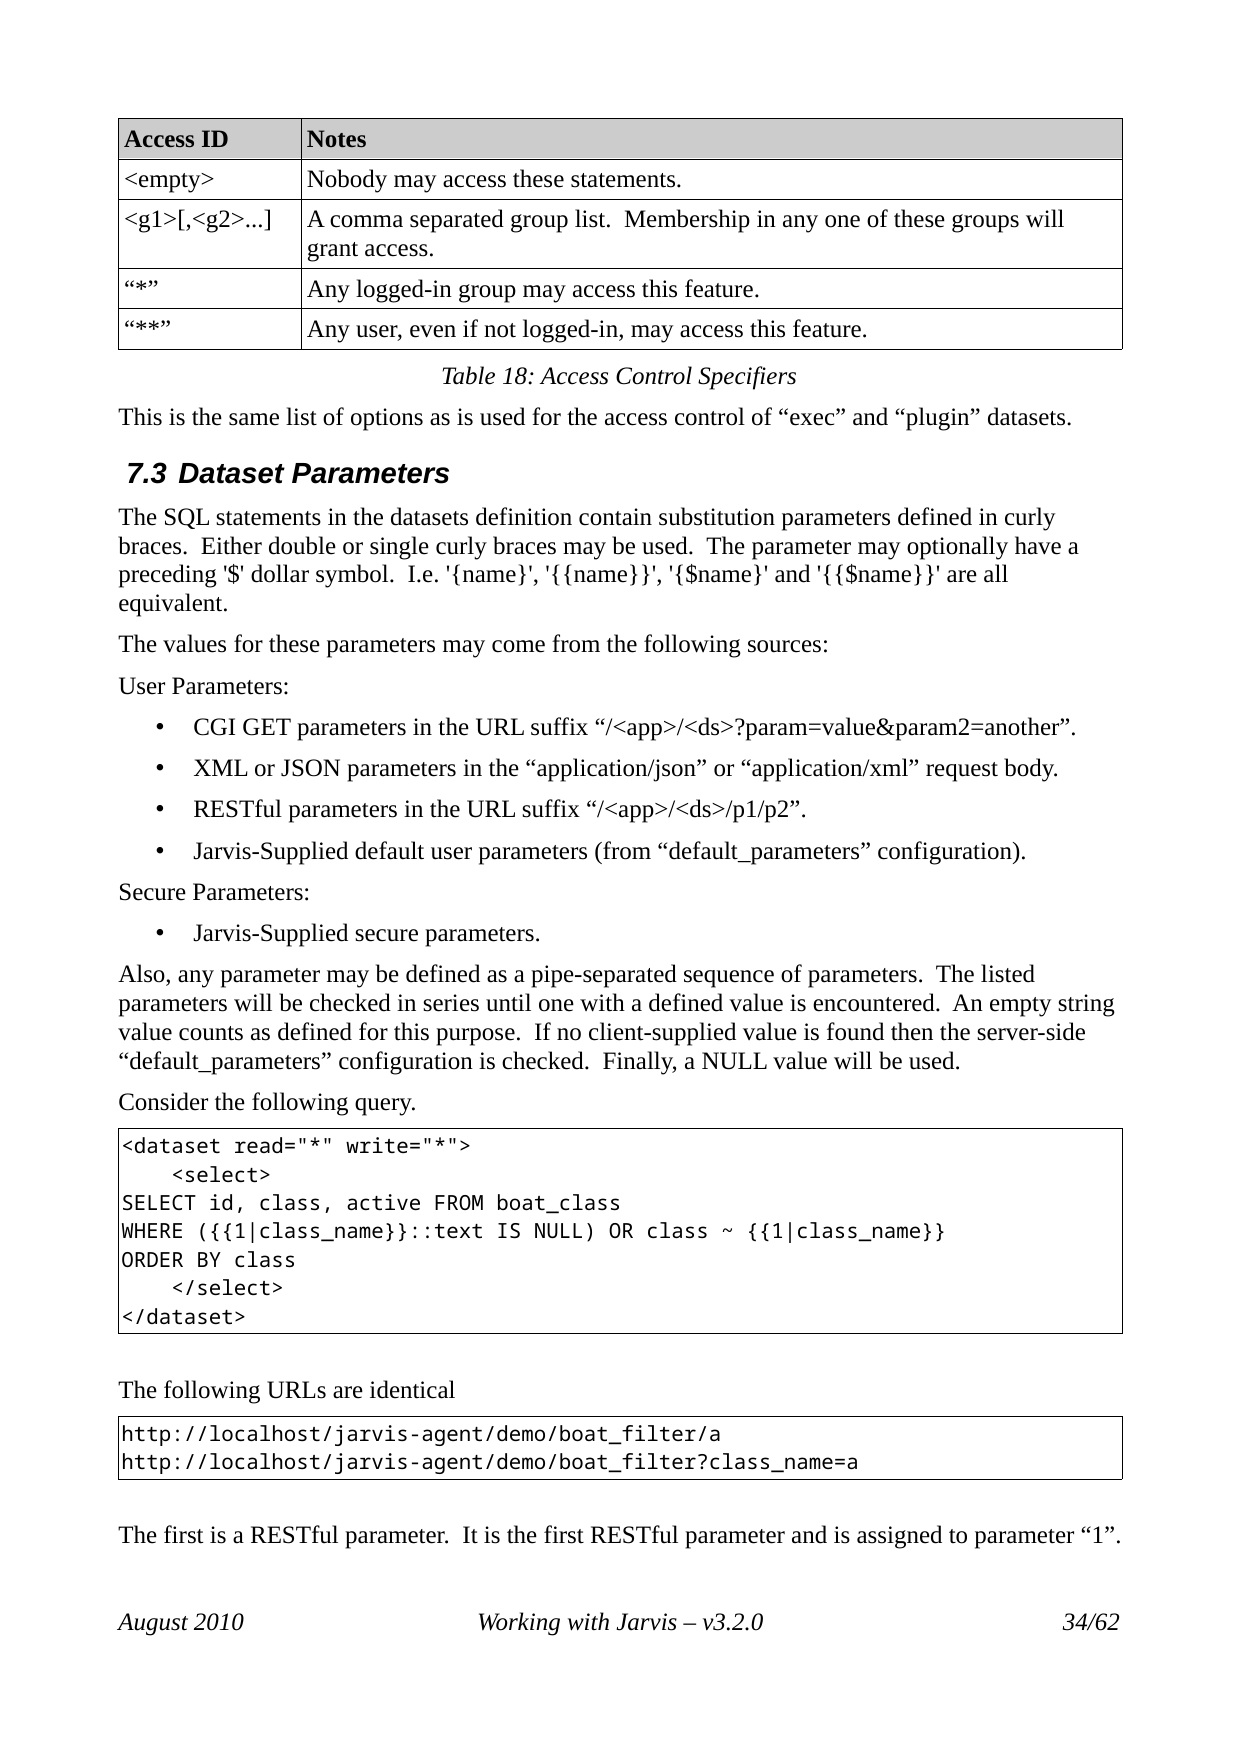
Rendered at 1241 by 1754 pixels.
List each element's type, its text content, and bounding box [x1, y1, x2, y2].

list Jarvis-Supplied secure parameters. [156, 918, 1122, 947]
table_cell Nobody may access these statements. [302, 160, 1122, 199]
text WHERE ({{1|class_name}}::text IS NULL) OR class ~ {{1|class_name}} [119, 1214, 1122, 1242]
list Jarvis-Supplied default user parameters (from “default_parameters” configuration). [156, 836, 1122, 864]
list XML or JSON parameters in the “application/json” or “application/xml” request body. [156, 753, 1122, 782]
text </dataset> [119, 1299, 1122, 1333]
text The following URLs are identical [118, 1375, 1122, 1403]
text <select> [119, 1157, 1122, 1185]
table_cell <empty> [119, 160, 301, 199]
text The first is a RESTful parameter. It is the first RESTful parameter and is assigned to parameter “1”. [118, 1520, 1122, 1549]
table_cell “*” [119, 269, 301, 308]
text The SQL statements in the datasets definition contain substitution parameters defined in curly braces. Either double or single curly braces may be used. The parameter may optionally have a preceding '$' dollar symbol. I.e. '{name}', '{{name}}', '{$name}' and '{{$name}}' are all equivalent. [118, 502, 1122, 617]
table_cell Any user, even if not logged-in, may access this feature. [302, 309, 1122, 348]
text http://localhost/jarvis-agent/demo/boat_filter?class_name=a [119, 1444, 1122, 1479]
list CGI GET parameters in the URL suffix “/<app>/<ds>?param=value&param2=another”. [156, 712, 1122, 741]
text <dataset read="*" write="*"> [119, 1129, 1122, 1157]
table_header Notes [302, 119, 1122, 158]
table_cell A comma separated group list. Membership in any one of these groups will grant access. [302, 200, 1122, 268]
text http://localhost/jarvis-agent/demo/boat_filter/a [119, 1417, 1122, 1444]
text Table 18: Access Control Specifiers [118, 361, 1122, 390]
text The values for these parameters may come from the following sources: [118, 629, 1122, 658]
table_cell “**” [119, 309, 301, 348]
text ORDER BY class [119, 1242, 1122, 1271]
text Secure Parameters: [118, 877, 1122, 906]
text Also, any parameter may be defined as a pipe-separated sequence of parameters. The listed parameters will be checked in series until one with a defined value is encountered. An empty string value counts as defined for this purpose. If no client-supplied value is found then the server-side “default_parameters” configuration is checked. Finally, a NULL value will be used. [118, 959, 1122, 1074]
list RESTful parameters in the URL suffix “/<app>/<ds>/p1/p2”. [156, 794, 1122, 823]
text This is the same list of options as is used for the access control of “exec” and “plugin” datasets. [118, 402, 1122, 431]
table_cell Any logged-in group may access this feature. [302, 269, 1122, 308]
table_cell <g1>[,<g2>...] [119, 200, 301, 268]
text User Parameters: [118, 671, 1122, 699]
text </select> [119, 1271, 1122, 1299]
text SELECT id, class, active FROM boat_class [119, 1185, 1122, 1214]
subtitle Dataset Parameters [118, 456, 1122, 489]
text Consider the following query. [118, 1087, 1122, 1116]
table_header Access ID [119, 119, 301, 158]
